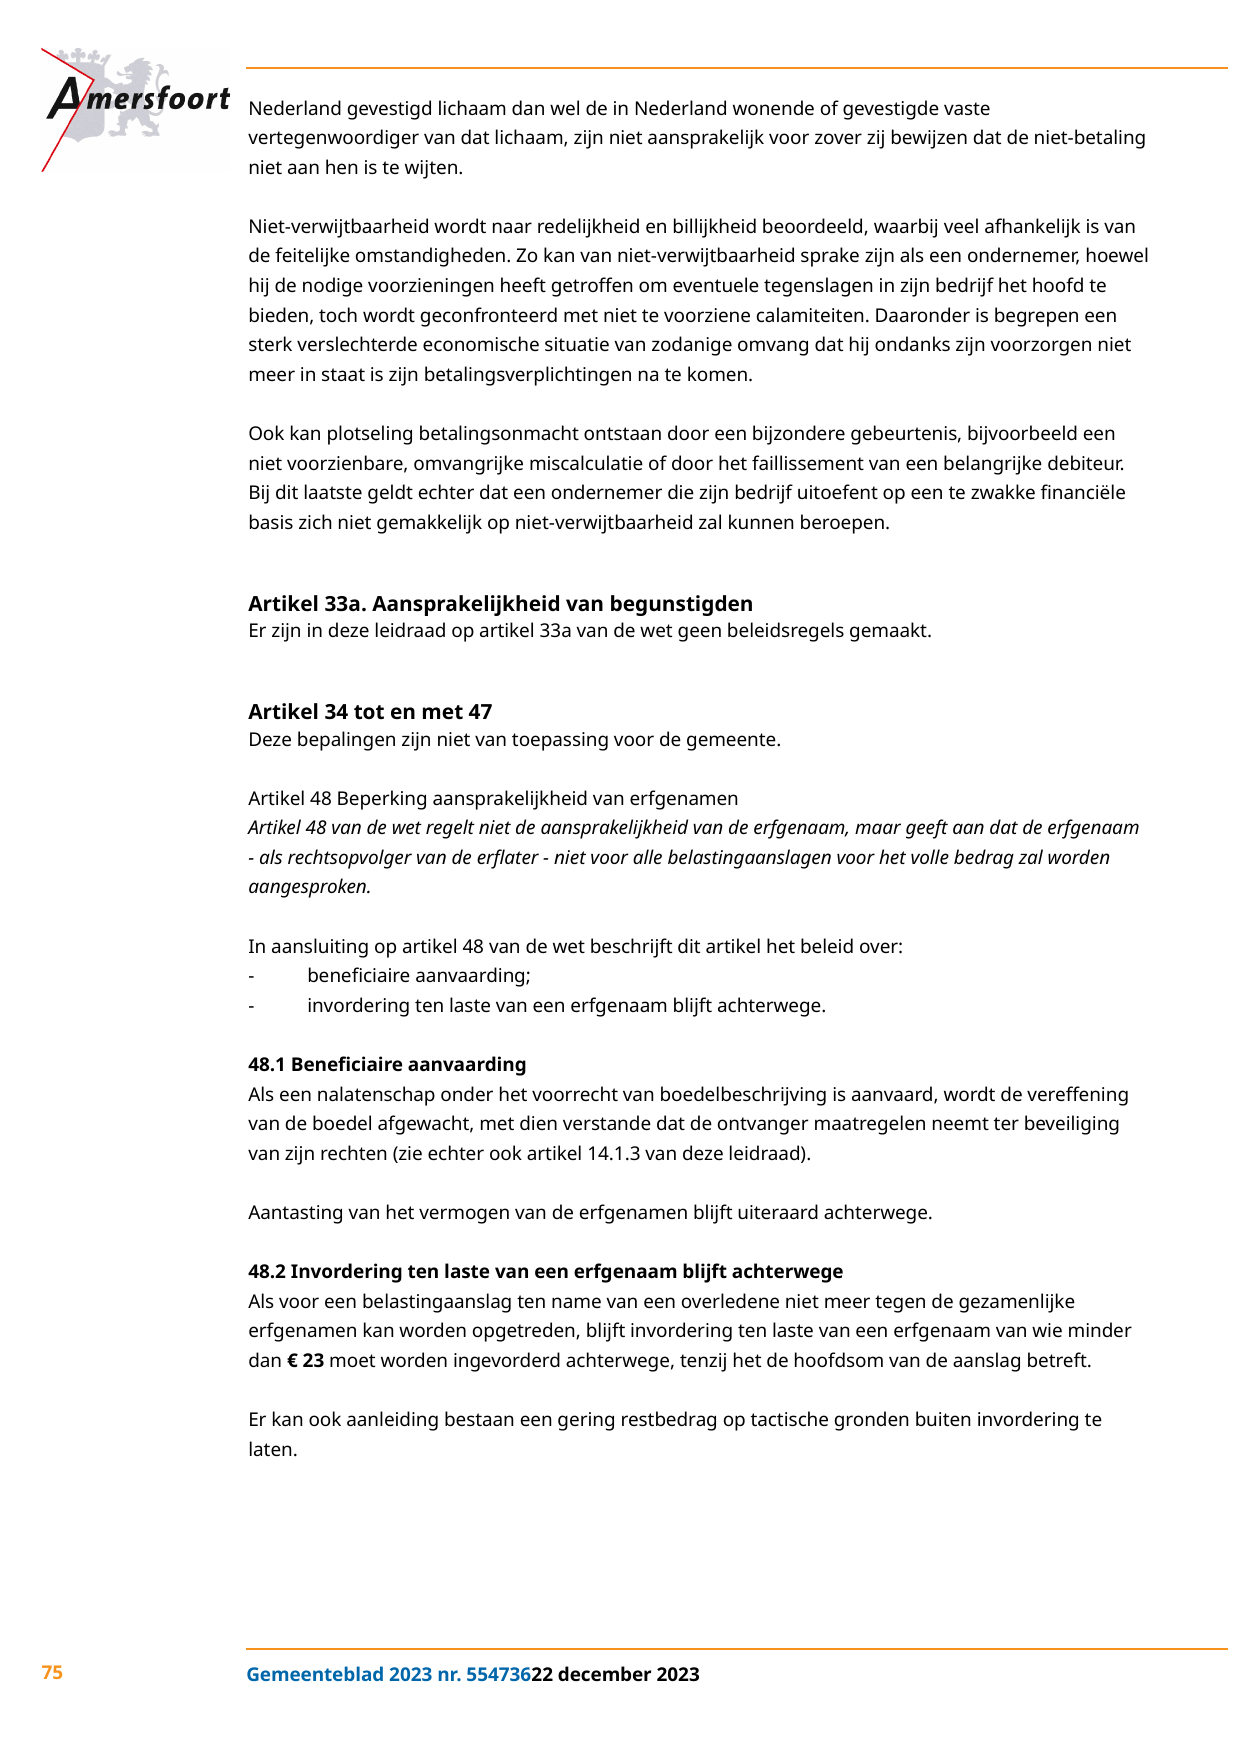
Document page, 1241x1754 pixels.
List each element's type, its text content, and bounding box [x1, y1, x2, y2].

text Als voor een belastingaanslag ten name van een overledene niet meer tegen de gezamenlijke erfgenamen kan worden opgetreden, blijft invordering ten laste van een erfgenaam van wie minder dan € 23 moet worden ingevorderd achterwege, tenzij het de hoofdsom van de aanslag betreft. [248, 1288, 1152, 1373]
list invordering ten laste van een erfgenaam blijft achterwege. [248, 992, 1152, 1018]
text 48.1 Beneficiaire aanvaarding [248, 1051, 1152, 1077]
text Deze bepalingen zijn niet van toepassing voor de gemeente. [248, 726, 1152, 752]
text Niet-verwijtbaarheid wordt naar redelijkheid en billijkheid beoordeeld, waarbij veel afhankelijk is van de feitelijke omstandigheden. Zo kan van niet-verwijtbaarheid sprake zijn als een ondernemer, hoewel hij de nodige voorzieningen heeft getroffen om eventuele tegenslagen in zijn bedrijf het hoofd te bieden, toch wordt geconfronteerd met niet te voorziene calamiteiten. Daaronder is begrepen een sterk verslechterde economische situatie van zodanige omvang dat hij ondanks zijn voorzorgen niet meer in staat is zijn betalingsverplichtingen na te komen. [248, 213, 1152, 387]
text Artikel 48 van de wet regelt niet de aansprakelijkheid van de erfgenaam, maar geeft aan dat de erfgenaam - als rechtsopvolger van de erflater - niet voor alle belastingaanslagen voor het volle bedrag zal worden aangesproken. [248, 814, 1152, 899]
text Ook kan plotseling betalingsonmacht ontstaan door een bijzondere gebeurtenis, bijvoorbeeld een niet voorzienbare, omvangrijke miscalculatie of door het faillissement van een belangrijke debiteur. Bij dit laatste geldt echter dat een ondernemer die zijn bedrijf uitoefent op een te zwakke financiële basis zich niet gemakkelijk op niet-verwijtbaarheid zal kunnen beroepen. [248, 420, 1152, 535]
text Er zijn in deze leidraad op artikel 33a van de wet geen beleidsregels gemaakt. [248, 617, 1152, 643]
text Nederland gevestigd lichaam dan wel de in Nederland wonende of gevestigde vaste vertegenwoordiger van dat lichaam, zijn niet aansprakelijk voor zover zij bewijzen dat de niet-betaling niet aan hen is te wijten. [248, 95, 1152, 180]
text Artikel 48 Beperking aansprakelijkheid van erfgenamen [248, 785, 1152, 811]
text Als een nalatenschap onder het voorrecht van boedelbeschrijving is aanvaard, wordt de vereffening van de boedel afgewacht, met dien verstande dat de ontvanger maatregelen neemt ter beveiliging van zijn rechten (zie echter ook artikel 14.1.3 van deze leidraad). [248, 1081, 1152, 1166]
list beneficiaire aanvaarding; [248, 962, 1152, 988]
text Artikel 33a. Aansprakelijkheid van begunstigden [248, 589, 1152, 617]
text 48.2 Invordering ten laste van een erfgenaam blijft achterwege [248, 1258, 1152, 1284]
text Er kan ook aanleiding bestaan een gering restbedrag op tactische gronden buiten invordering te laten. [248, 1406, 1152, 1462]
picture [41, 47, 231, 172]
text Artikel 34 tot en met 47 [248, 697, 1152, 726]
text Aantasting van het vermogen van de erfgenamen blijft uiteraard achterwege. [248, 1199, 1152, 1225]
text In aansluiting op artikel 48 van de wet beschrijft dit artikel het beleid over: [248, 933, 1152, 959]
